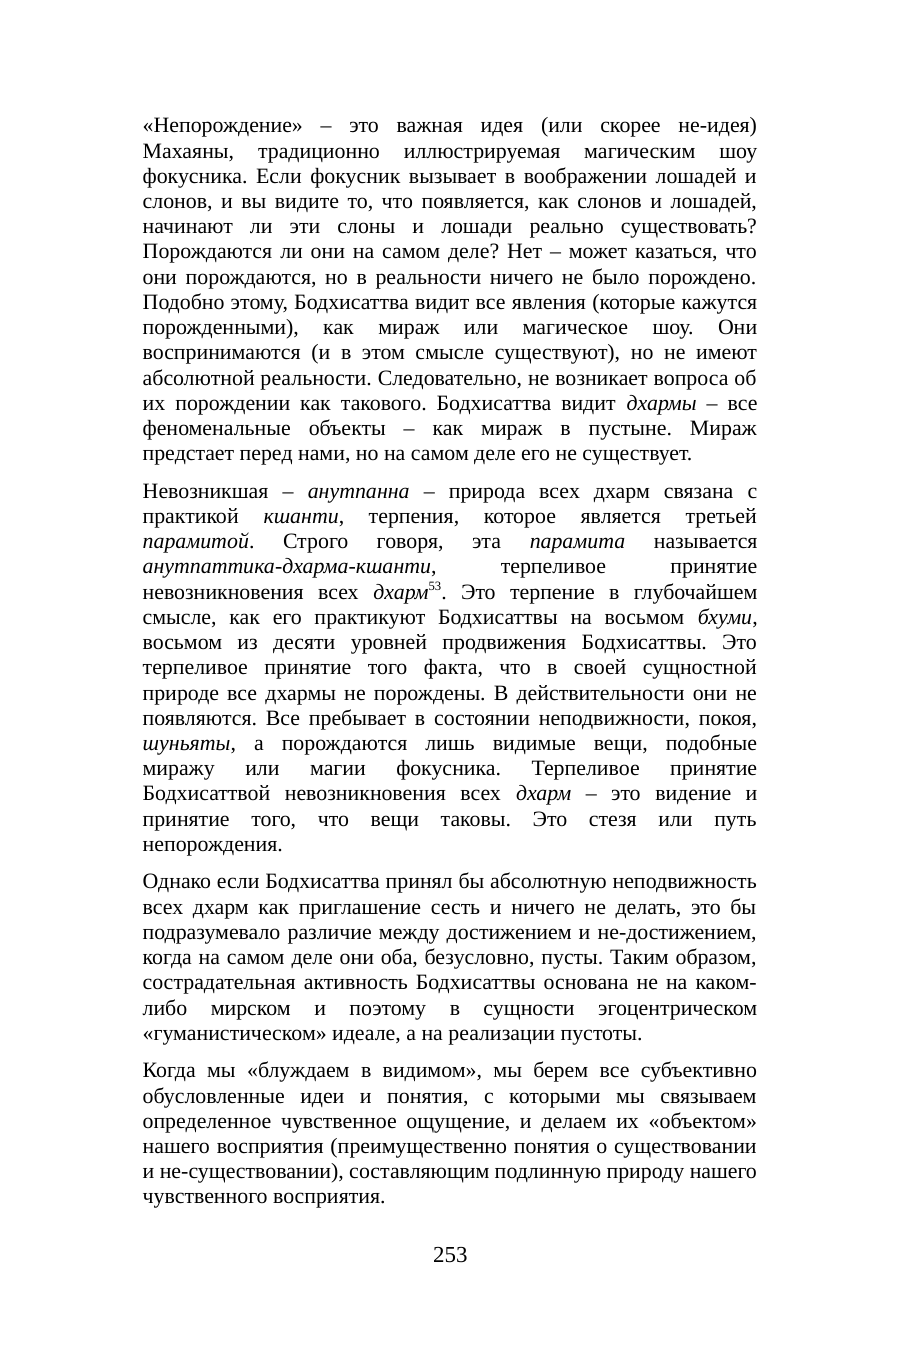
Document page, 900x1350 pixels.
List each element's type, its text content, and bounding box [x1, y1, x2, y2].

text Однако если Бодхисаттва принял бы абсолютную неподвижность всех дхарм как приглашение сесть и ничего не делать, это бы подразумевало различие между достижением и не-достижением, когда на самом деле они оба, безусловно, пусты. Таким образом, сострадательная активность Бодхисаттвы основана не на каком-либо мирском и поэтому в сущности эгоцентрическом «гуманистическом» идеале, а на реализации пустоты. [142, 868, 757, 1045]
text Когда мы «блуждаем в видимом», мы берем все субъективно обусловленные идеи и понятия, с которыми мы связываем определенное чувственное ощущение, и делаем их «объектом» нашего восприятия (преимущественно понятия о существовании и не-существовании), составляющим подлинную природу нашего чувственного восприятия. [142, 1057, 757, 1209]
text «Непорождение» – это важная идея (или скорее не-идея) Махаяны, традиционно иллюстрируемая магическим шоу фокусника. Если фокусник вызывает в воображении лошадей и слонов, и вы видите то, что появляется, как слонов и лошадей, начинают ли эти слоны и лошади реально существовать? Порождаются ли они на самом деле? Нет – может казаться, что они порождаются, но в реальности ничего не было порождено. Подобно этому, Бодхисаттва видит все явления (которые кажутся порожденными), как мираж или магическое шоу. Они воспринимаются (и в этом смысле существуют), но не имеют абсолютной реальности. Следовательно, не возникает вопроса об их порождении как такового. Бодхисаттва видит дхармы – все феноменальные объекты – как мираж в пустыне. Мираж предстает перед нами, но на самом деле его не существует. [142, 112, 757, 465]
text Невозникшая – анутпанна – природа всех дхарм связана с практикой кшанти, терпения, которое является третьей парамитой. Строго говоря, эта парамита называется анутпаттика-дхарма-кшанти, терпеливое принятие невозникновения всех дхарм53. Это терпение в глубочайшем смысле, как его практикуют Бодхисаттвы на восьмом бхуми, восьмом из десяти уровней продвижения Бодхисаттвы. Это терпеливое принятие того факта, что в своей сущностной природе все дхармы не порождены. В действительности они не появляются. Все пребывает в состоянии неподвижности, покоя, шуньяты, а порождаются лишь видимые вещи, подобные миражу или магии фокусника. Терпеливое принятие Бодхисаттвой невозникновения всех дхарм – это видение и принятие того, что вещи таковы. Это стезя или путь непорождения. [142, 478, 757, 856]
